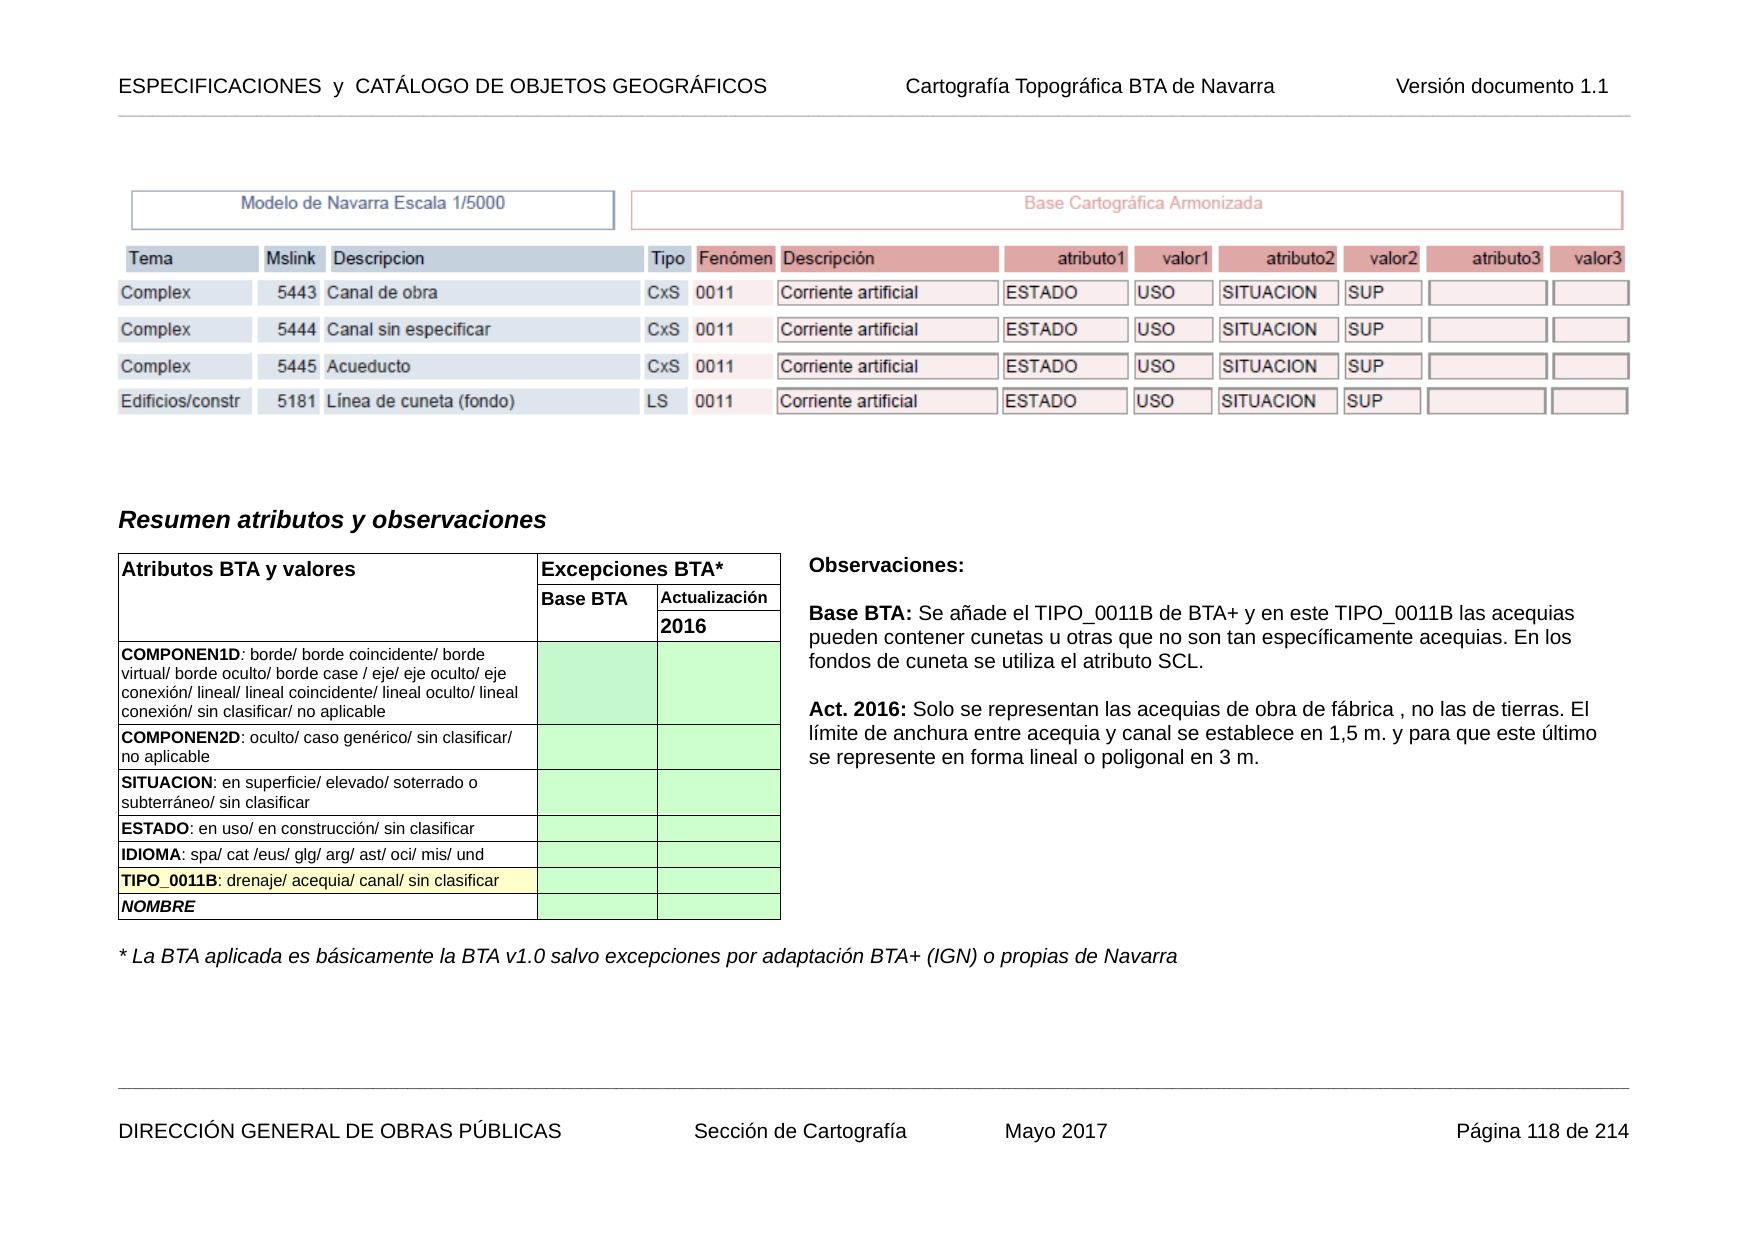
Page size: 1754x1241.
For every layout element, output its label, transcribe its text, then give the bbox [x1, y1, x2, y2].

text * La BTA aplicada es básicamente la BTA v1.0 salvo excepciones por adaptación BTA+ (IGN) o propias de Navarra [118, 944, 1636, 968]
table_cell COMPONEN2D: oculto/ caso genérico/ sin clasificar/ no aplicable [119, 725, 537, 769]
text Resumen atributos y observaciones [118, 505, 1636, 534]
table_cell [658, 842, 780, 867]
table_cell [538, 816, 657, 841]
picture [114, 276, 1633, 419]
table_cell [658, 725, 780, 769]
table_cell [538, 842, 657, 867]
table_cell [538, 770, 657, 814]
table_cell [538, 725, 657, 769]
table_header [107, 553, 118, 920]
table_cell [658, 894, 780, 919]
table_header Excepciones BTA* [538, 554, 780, 584]
table_header Atributos BTA y valores [119, 554, 537, 641]
table_cell [658, 770, 780, 814]
table_cell TIPO_0011B: drenaje/ acequia/ canal/ sin clasificar [119, 868, 537, 893]
table_header [781, 553, 797, 920]
table_cell SITUACION: en superficie/ elevado/ soterrado o subterráneo/ sin clasificar [119, 770, 537, 814]
table_cell IDIOMA: spa/ cat /eus/ glg/ arg/ ast/ oci/ mis/ und [119, 842, 537, 867]
table_cell ESTADO: en uso/ en construcción/ sin clasificar [119, 816, 537, 841]
table_cell COMPONEN1D: borde/ borde coincidente/ borde virtual/ borde oculto/ borde case / eje/ eje oculto/ eje conexión/ lineal/ lineal coincidente/ lineal oculto/ lineal conexión/ sin clasificar/ no aplicable [119, 642, 537, 724]
table_cell Actualización [658, 585, 780, 610]
table_cell [658, 642, 780, 724]
table_header Observaciones: Base BTA: Se añade el TIPO_0011B de BTA+ y en este TIPO_0011B las acequias pueden contener cunetas u otras que no son tan específicamente acequias. En los fondos de cuneta se utiliza el atributo SCL. Act. 2016: Solo se representan las acequias de obra de fábrica , no las de tierras. El límite de anchura entre acequia y canal se establece en 1,5 m. y para que este último se represente en forma lineal o poligonal en 3 m. [797, 553, 1618, 920]
table_cell [538, 642, 657, 724]
picture [121, 188, 1633, 275]
table_cell 2016 [658, 611, 780, 641]
table_cell Base BTA [538, 585, 657, 641]
table_cell [538, 868, 657, 893]
table_cell [658, 816, 780, 841]
table_cell [658, 868, 780, 893]
table_cell NOMBRE [119, 894, 537, 919]
table_cell [538, 894, 657, 919]
